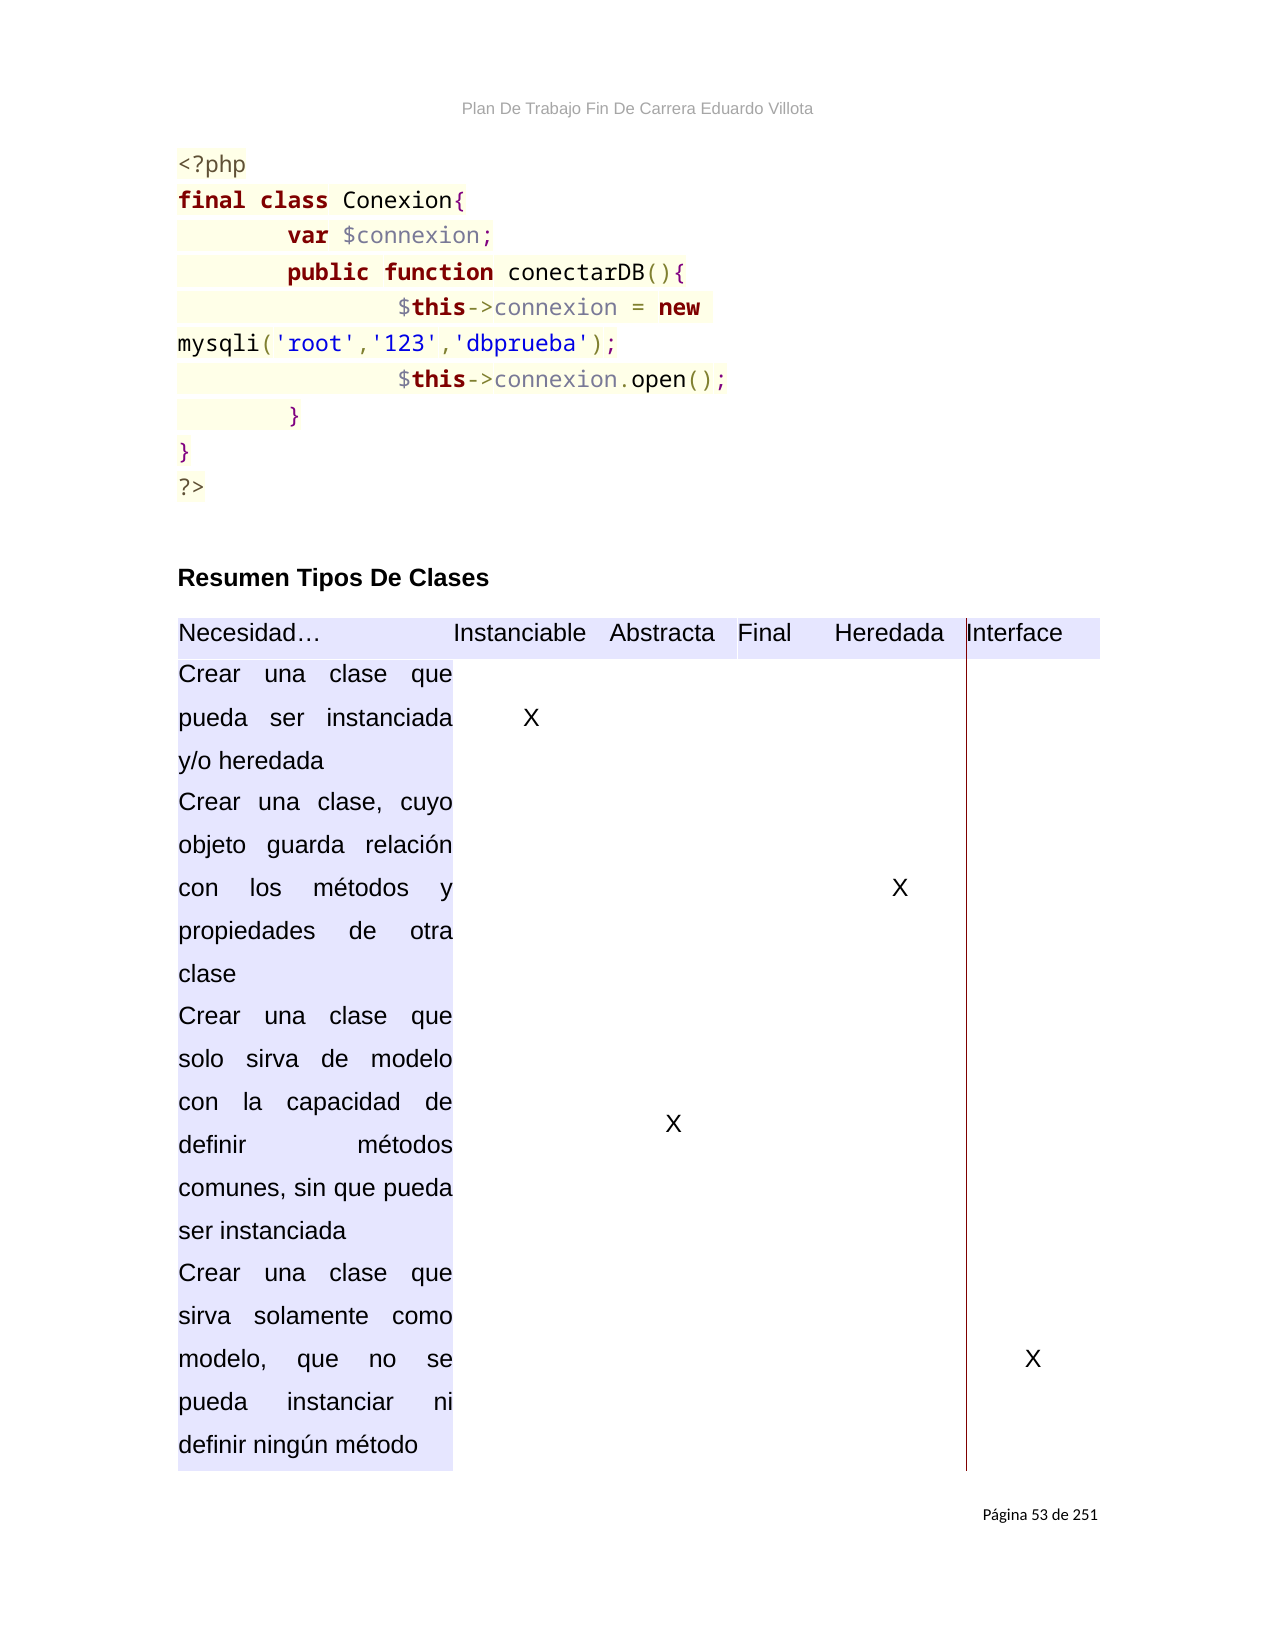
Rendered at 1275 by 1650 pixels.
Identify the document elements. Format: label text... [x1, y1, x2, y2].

text } [177, 399, 1098, 430]
table_cell [967, 660, 1100, 787]
text var $connexion; [177, 219, 1098, 251]
table_header Abstracta [609, 618, 737, 659]
table_cell X [834, 787, 966, 1001]
table_cell [609, 660, 737, 787]
table_cell X [967, 1258, 1100, 1471]
table_cell X [609, 1001, 737, 1258]
table_cell [738, 660, 834, 787]
table_cell [453, 1258, 609, 1471]
text $this->connexion = new mysqli('root','123','dbprueba'); [177, 291, 1098, 358]
table_cell [738, 1258, 834, 1471]
table_cell [738, 787, 834, 1001]
table_header Instanciable [453, 618, 609, 659]
table_header Interface [967, 618, 1100, 659]
table_cell X [453, 660, 609, 787]
table_cell [453, 787, 609, 1001]
table_cell [834, 1001, 966, 1258]
table_header Heredada [834, 618, 966, 659]
table_cell Crear una clase, cuyo objeto guarda relación con los métodos y propiedades de otra clase [178, 787, 453, 1001]
table_cell [609, 1258, 737, 1471]
text final class Conexion{ [177, 183, 1098, 215]
table_cell [834, 660, 966, 787]
table_cell [609, 787, 737, 1001]
table_cell Crear una clase que pueda ser instanciada y/o heredada [178, 660, 453, 787]
table_cell [834, 1258, 966, 1471]
text <?php [177, 148, 1098, 179]
table_header Final [738, 618, 834, 659]
text } [177, 435, 1098, 466]
table_cell [453, 1001, 609, 1258]
table_cell [967, 787, 1100, 1001]
table_header Necesidad… [178, 618, 453, 659]
table_cell [967, 1001, 1100, 1258]
table_cell Crear una clase que solo sirva de modelo con la capacidad de definir métodos comunes, sin que pueda ser instanciada [178, 1001, 453, 1258]
text $this->connexion.open(); [177, 363, 1098, 394]
table_cell Crear una clase que sirva solamente como modelo, que no se pueda instanciar ni definir ningún método [178, 1258, 453, 1471]
text public function conectarDB(){ [177, 255, 1098, 287]
text Resumen Tipos De Clases [177, 563, 1098, 591]
table_cell [738, 1001, 834, 1258]
text ?> [177, 471, 1098, 502]
